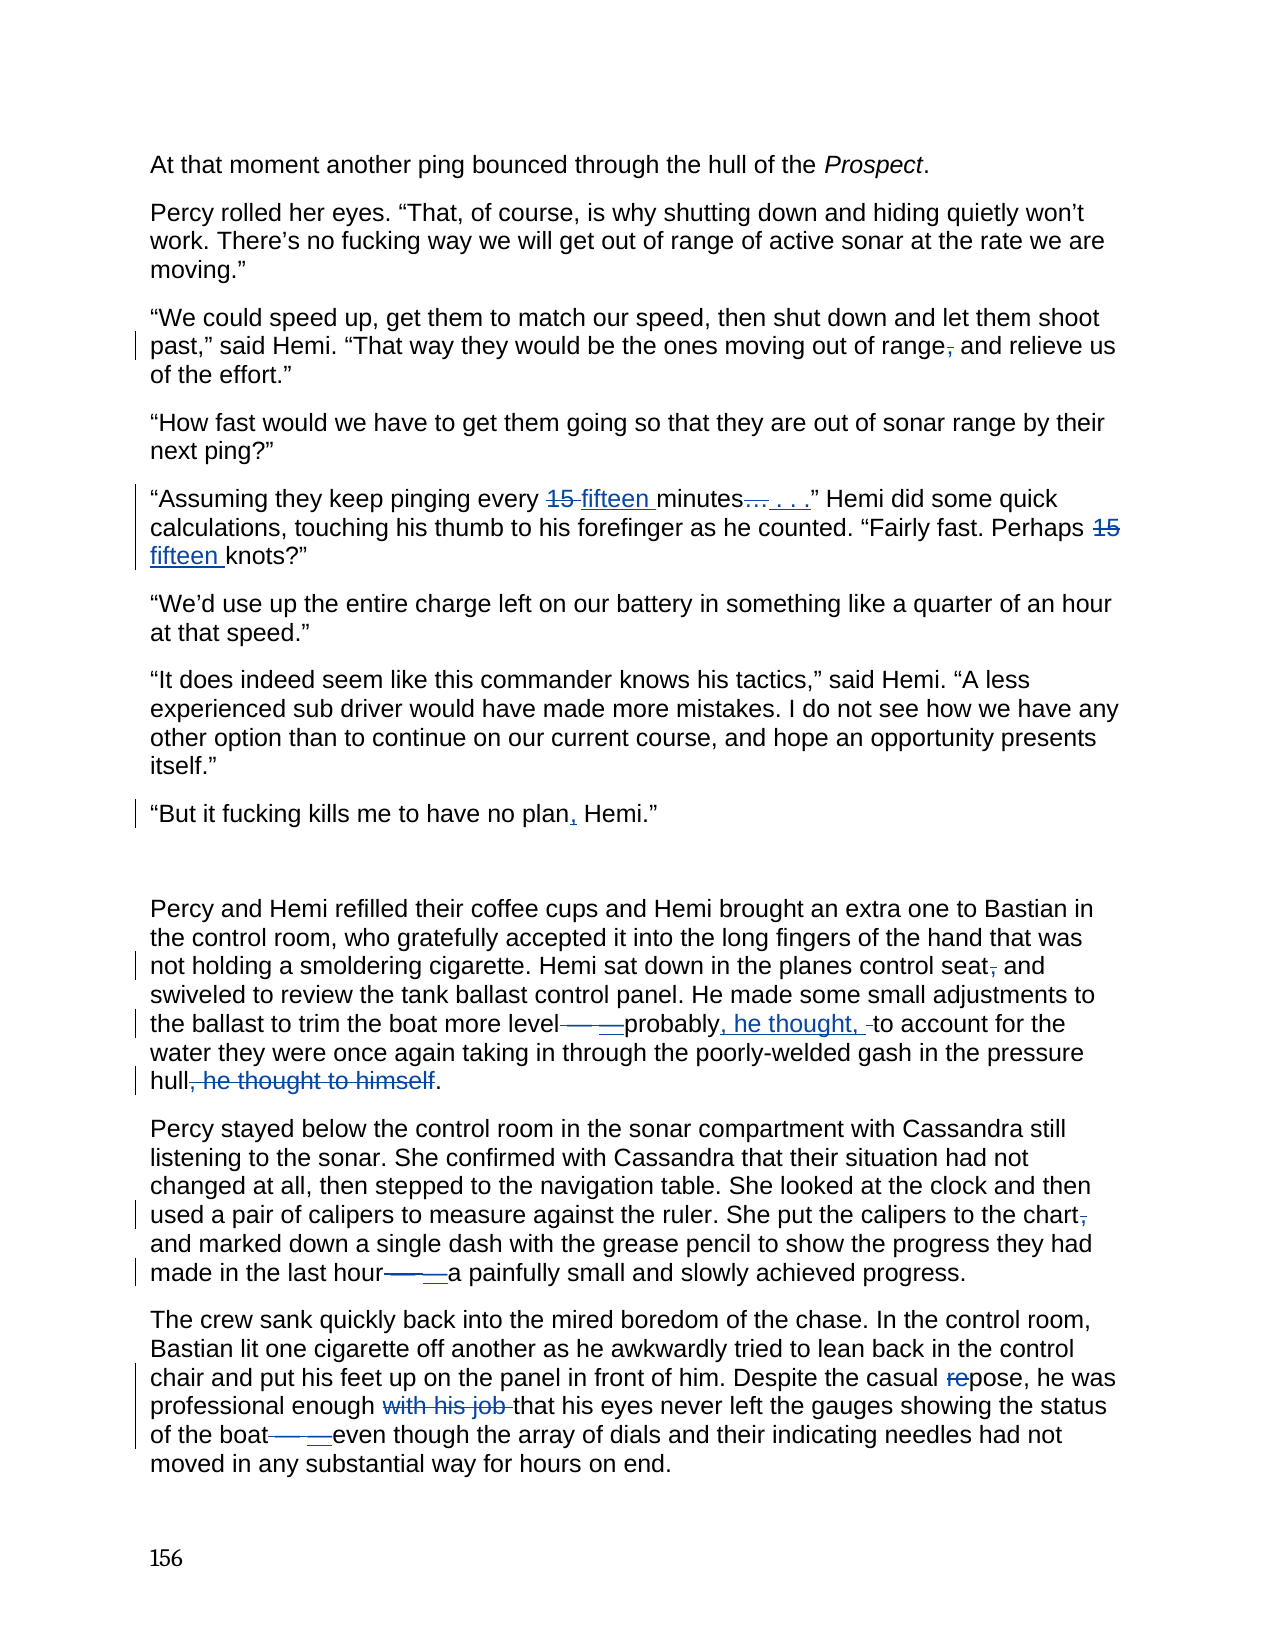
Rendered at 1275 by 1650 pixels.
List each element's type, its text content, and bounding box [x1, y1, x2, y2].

text Percy rolled her eyes. “That, of course, is why shutting down and hiding quietly won’t work. There’s no fucking way we will get out of range of active sonar at the rate we are moving.” [150, 197, 1125, 284]
text “But it fucking kills me to have no plan, Hemi.” [150, 799, 1125, 827]
text “Assuming they keep pinging every fifteen minutes . . .” Hemi did some quick calculations, touching his thumb to his forefinger as he counted. “Fairly fast. Perhaps fifteen knots?” [150, 484, 1125, 570]
text “How fast would we have to get them going so that they are out of sonar range by their next ping?” [150, 407, 1125, 465]
text “We could speed up, get them to match our speed, then shut down and let them shoot past,” said Hemi. “That way they would be the ones moving out of range and relieve us of the effort.” [150, 302, 1125, 389]
text Percy and Hemi refilled their coffee cups and Hemi brought an extra one to Bastian in the control room, who gratefully accepted it into the long fingers of the hand that was not holding a smoldering cigarette. Hemi sat down in the planes control seat and swiveled to review the tank ballast control panel. He made some small adjustments to the ballast to trim the boat more level—probably, he thought, to account for the water they were once again taking in through the poorly-welded gash in the pressure hull. [150, 894, 1125, 1095]
text At that moment another ping bounced through the hull of the Prospect. [150, 150, 1125, 179]
text “It does indeed seem like this commander knows his tactics,” said Hemi. “A less experienced sub driver would have made more mistakes. I do not see how we have any other option than to continue on our current course, and hope an opportunity presents itself.” [150, 665, 1125, 780]
text Percy stayed below the control room in the sonar compartment with Cassandra still listening to the sonar. She confirmed with Cassandra that their situation had not changed at all, then stepped to the navigation table. She looked at the clock and then used a pair of calipers to measure against the ruler. She put the calipers to the chart and marked down a single dash with the grease pencil to show the progress they had made in the last hour—a painfully small and slowly achieved progress. [150, 1114, 1125, 1286]
text The crew sank quickly back into the mired boredom of the chase. In the control room, Bastian lit one cigarette off another as he awkwardly tried to lean back in the control chair and put his feet up on the panel in front of him. Despite the casual pose, he was professional enough that his eyes never left the gauges showing the status of the boat—even though the array of dials and their indicating needles had not moved in any substantial way for hours on end. [150, 1305, 1125, 1477]
text “We’d use up the entire charge left on our battery in something like a quarter of an hour at that speed.” [150, 589, 1125, 646]
